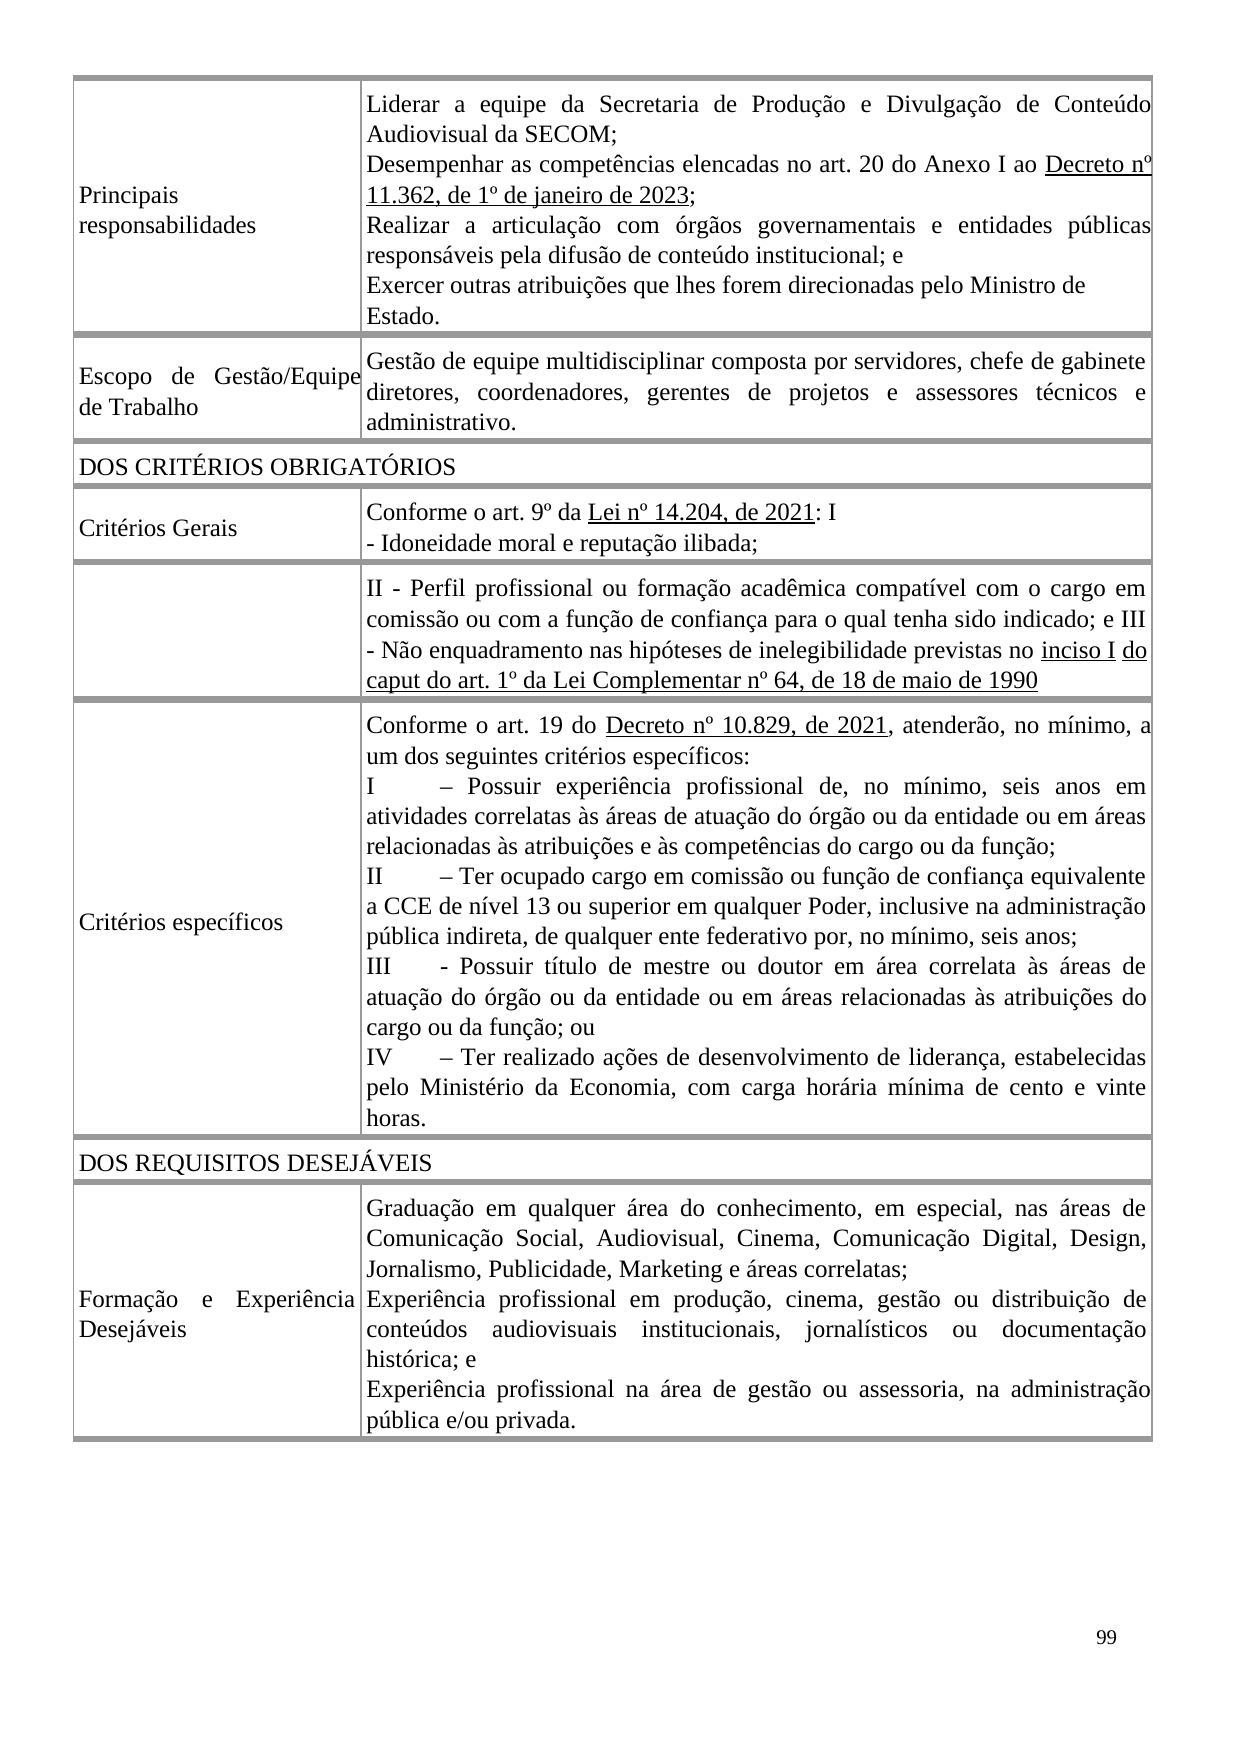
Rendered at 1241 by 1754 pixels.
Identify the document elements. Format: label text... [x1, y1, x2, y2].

table_cell Critérios Gerais [74, 489, 360, 559]
table_cell Formação e Experiência Desejáveis [74, 1185, 360, 1436]
table_cell DOS REQUISITOS DESEJÁVEIS [74, 1140, 1151, 1179]
table_cell Liderar a equipe da Secretaria de Produção e Divulgação de Conteúdo Audiovisual da SECOM; Desempenhar as competências elencadas no art. 20 do Anexo I ao Decreto nº 11.362, de 1º de janeiro de 2023; Realizar a articulação com órgãos governamentais e entidades públicas responsáveis pela difusão de conteúdo institucional; e Exercer outras atribuições que lhes forem direcionadas pelo Ministro de Estado. [362, 81, 1151, 331]
table_cell Principais responsabilidades [74, 81, 360, 331]
table_cell Conforme o art. 19 do Decreto nº 10.829, de 2021, atenderão, no mínimo, a um dos seguintes critérios específicos: – Possuir experiência profissional de, no mínimo, seis anos em atividades correlatas às áreas de atuação do órgão ou da entidade ou em áreas relacionadas às atribuições e às competências do cargo ou da função; – Ter ocupado cargo em comissão ou função de confiança equivalente a CCE de nível 13 ou superior em qualquer Poder, inclusive na administração pública indireta, de qualquer ente federativo por, no mínimo, seis anos; - Possuir título de mestre ou doutor em área correlata às áreas de atuação do órgão ou da entidade ou em áreas relacionadas às atribuições do cargo ou da função; ou – Ter realizado ações de desenvolvimento de liderança, estabelecidas pelo Ministério da Economia, com carga horária mínima de cento e vinte horas. [362, 703, 1151, 1134]
table_cell Graduação em qualquer área do conhecimento, em especial, nas áreas de Comunicação Social, Audiovisual, Cinema, Comunicação Digital, Design, Jornalismo, Publicidade, Marketing e áreas correlatas; Experiência profissional em produção, cinema, gestão ou distribuição de conteúdos audiovisuais institucionais, jornalísticos ou documentação histórica; e Experiência profissional na área de gestão ou assessoria, na administração pública e/ou privada. [362, 1185, 1151, 1436]
table_cell [74, 565, 360, 696]
table_cell DOS CRITÉRIOS OBRIGATÓRIOS [74, 444, 1151, 483]
table_cell Critérios específicos [74, 703, 360, 1134]
table_cell Gestão de equipe multidisciplinar composta por servidores, chefe de gabinete diretores, coordenadores, gerentes de projetos e assessores técnicos e administrativo. [362, 338, 1151, 438]
table_cell II - Perfil profissional ou formação acadêmica compatível com o cargo em comissão ou com a função de confiança para o qual tenha sido indicado; e III - Não enquadramento nas hipóteses de inelegibilidade previstas no inciso I do caput do art. 1º da Lei Complementar nº 64, de 18 de maio de 1990 [362, 565, 1151, 696]
table_cell Escopo de Gestão/Equipe de Trabalho [74, 338, 360, 438]
table_cell Conforme o art. 9º da Lei nº 14.204, de 2021: I - Idoneidade moral e reputação ilibada; [362, 489, 1151, 559]
